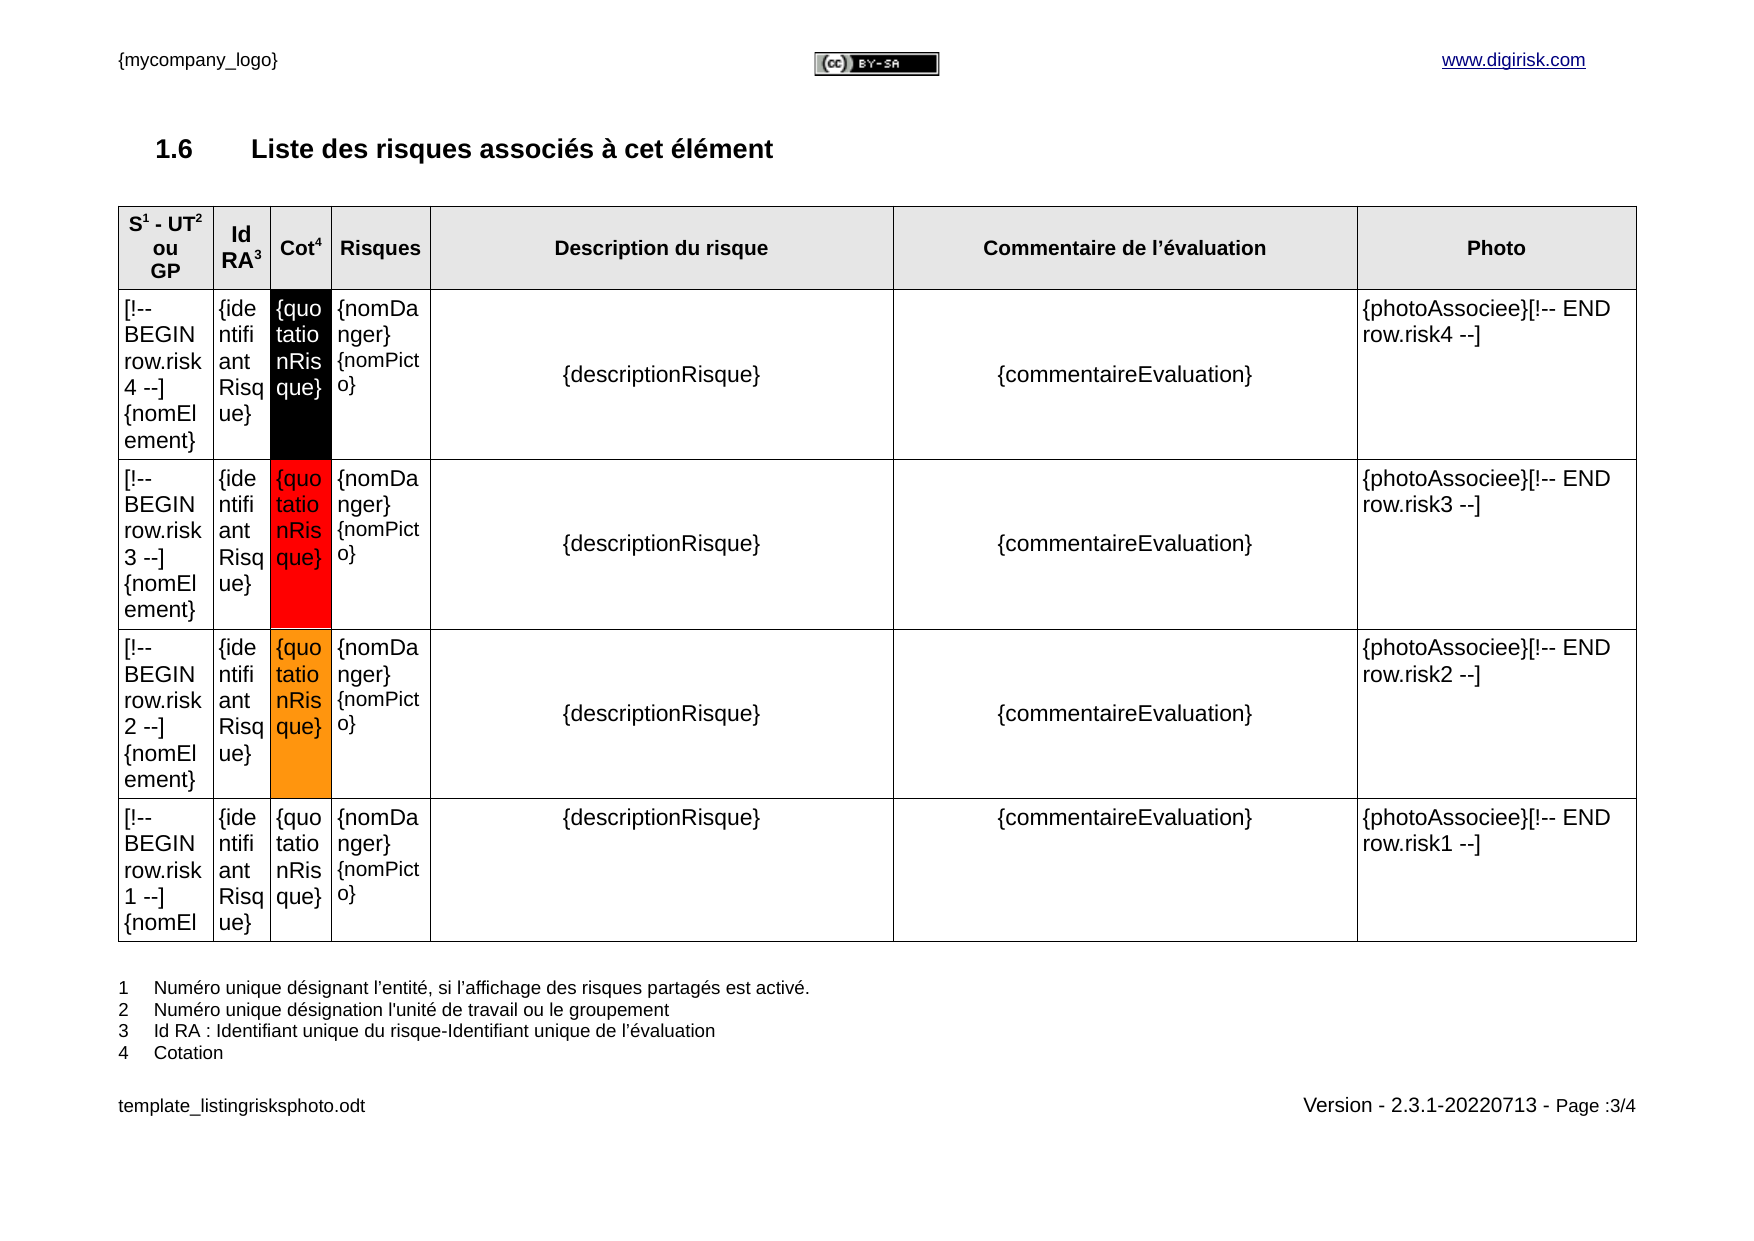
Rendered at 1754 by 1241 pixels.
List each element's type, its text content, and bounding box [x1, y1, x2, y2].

table_cell {identifiantRisque} [214, 799, 270, 941]
table_cell {nomDanger} {nomPicto} [332, 460, 430, 628]
table_cell {quotationRisque} [271, 460, 331, 628]
table_cell [!-- BEGIN row.risk3 --]{nomElement} [119, 460, 213, 628]
table_cell {descriptionRisque} [431, 799, 893, 941]
table_header Photo [1358, 207, 1636, 289]
table_header Id RA [214, 207, 270, 289]
table_cell {commentaireEvaluation} [894, 460, 1357, 628]
table_header S - UT ou GP [119, 207, 213, 289]
table_cell {commentaireEvaluation} [894, 630, 1357, 798]
table_cell {commentaireEvaluation} [894, 799, 1357, 941]
table_cell {photoAssociee}[!-- END row.risk4 --] [1358, 290, 1636, 459]
table_cell {photoAssociee}[!-- END row.risk1 --] [1358, 799, 1636, 941]
table_header Commentaire de l’évaluation [894, 207, 1357, 289]
table_cell {identifiantRisque} [214, 630, 270, 798]
table_cell {nomDanger} {nomPicto} [332, 799, 430, 941]
subtitle Liste des risques associés à cet élément [148, 133, 1636, 164]
table_cell {identifiantRisque} [214, 290, 270, 459]
table_cell [!-- BEGIN row.risk4 --]{nomElement} [119, 290, 213, 459]
table_header Cot [271, 207, 331, 289]
table_cell {nomDanger} {nomPicto} [332, 630, 430, 798]
table_cell {descriptionRisque} [431, 290, 893, 459]
table_cell {commentaireEvaluation} [894, 290, 1357, 459]
table_cell {photoAssociee}[!-- END row.risk2 --] [1358, 630, 1636, 798]
table_cell {identifiantRisque} [214, 460, 270, 628]
table_cell {descriptionRisque} [431, 460, 893, 628]
table_cell {nomDanger} {nomPicto} [332, 290, 430, 459]
table_header Description du risque [431, 207, 893, 289]
table_cell {descriptionRisque} [431, 630, 893, 798]
picture [814, 52, 940, 76]
table_header Risques [332, 207, 430, 289]
table_cell [!-- BEGIN row.risk2 --]{nomElement} [119, 630, 213, 798]
table_cell {quotationRisque} [271, 630, 331, 798]
table_cell {photoAssociee}[!-- END row.risk3 --] [1358, 460, 1636, 628]
table_cell [!-- BEGIN row.risk1 --]{nomEl [119, 799, 213, 941]
table_cell {quotationRisque} [271, 290, 331, 459]
table_cell {quotationRisque} [271, 799, 331, 941]
